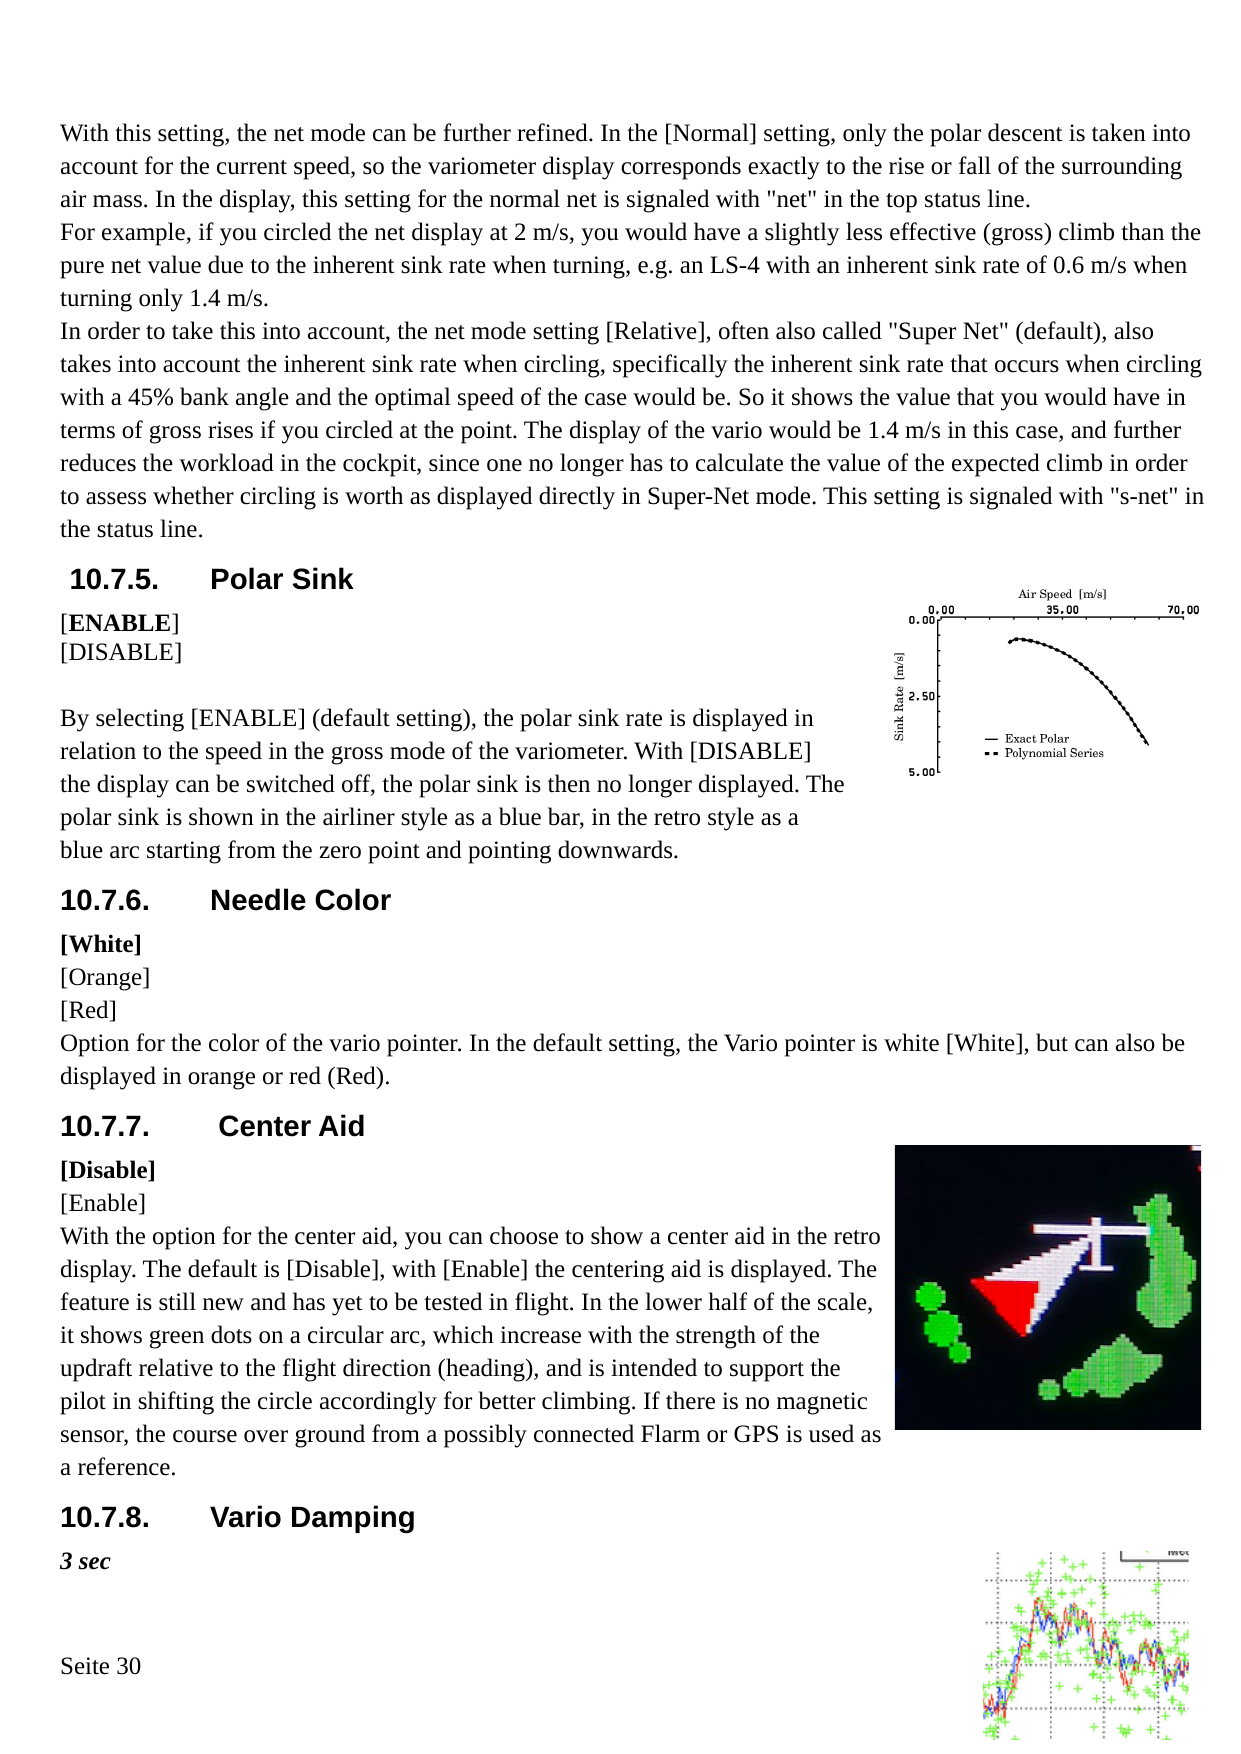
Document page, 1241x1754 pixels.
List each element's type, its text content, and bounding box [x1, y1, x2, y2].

text [DISABLE] [60, 637, 891, 666]
text Option for the color of the vario pointer. In the default setting, the Vario pointer is white [White], but can also be displayed in orange or red (Red). [60, 1028, 1207, 1090]
text By selecting [ENABLE] (default setting), the polar sink rate is displayed in relation to the speed in the gross mode of the variometer. With [DISABLE] the display can be switched off, the polar sink is then no longer displayed. The polar sink is shown in the airliner style as a blue bar, in the retro style as a blue arc starting from the zero point and pointing downwards. [60, 703, 1207, 864]
text [1199, 608, 1207, 637]
text [Orange] [60, 962, 1207, 991]
picture [894, 1145, 1202, 1430]
subtitle Center Aid [60, 1109, 1207, 1142]
subtitle Needle Color [60, 883, 1207, 916]
text [Disable] [60, 1155, 894, 1184]
text 3 sec [60, 1546, 1207, 1575]
text With the option for the center aid, you can choose to show a center aid in the retro display. The default is [Disable], with [Enable] the centering aid is displayed. The feature is still new and has yet to be tested in flight. In the lower half of the scale, it shows green dots on a circular arc, which increase with the strength of the updraft relative to the flight direction (heading), and is intended to support the pilot in shifting the circle accordingly for better climbing. If there is no magnetic sensor, the course over ground from a possibly connected Flarm or GPS is used as a reference. [60, 1221, 1207, 1481]
text [Enable] [60, 1188, 894, 1217]
picture [891, 586, 1199, 776]
text [Red] [60, 995, 1207, 1024]
text [White] [60, 929, 1207, 958]
picture [983, 1551, 1189, 1740]
text [1199, 637, 1207, 666]
text [ENABLE] [60, 608, 891, 637]
subtitle Vario Damping [60, 1500, 1207, 1533]
text With this setting, the net mode can be further refined. In the [Normal] setting, only the polar descent is taken into account for the current speed, so the variometer display corresponds exactly to the rise or fall of the surrounding air mass. In the display, this setting for the normal net is signaled with "net" in the top status line. For example, if you circled the net display at 2 m/s, you would have a slightly less effective (gross) climb than the pure net value due to the inherent sink rate when turning, e.g. an LS-4 with an inherent sink rate of 0.6 m/s when turning only 1.4 m/s. In order to take this into account, the net mode setting [Relative], often also called "Super Net" (default), also takes into account the inherent sink rate when circling, specifically the inherent sink rate that occurs when circling with a 45% bank angle and the optimal speed of the case would be. So it shows the value that you would have in terms of gross rises if you circled at the point. The display of the vario would be 1.4 m/s in this case, and further reduces the workload in the cockpit, since one no longer has to calculate the value of the expected climb in order to assess whether circling is worth as displayed directly in Super-Net mode. This setting is signaled with "s-net" in the status line. [60, 118, 1207, 543]
subtitle Polar Sink [69, 562, 1207, 596]
